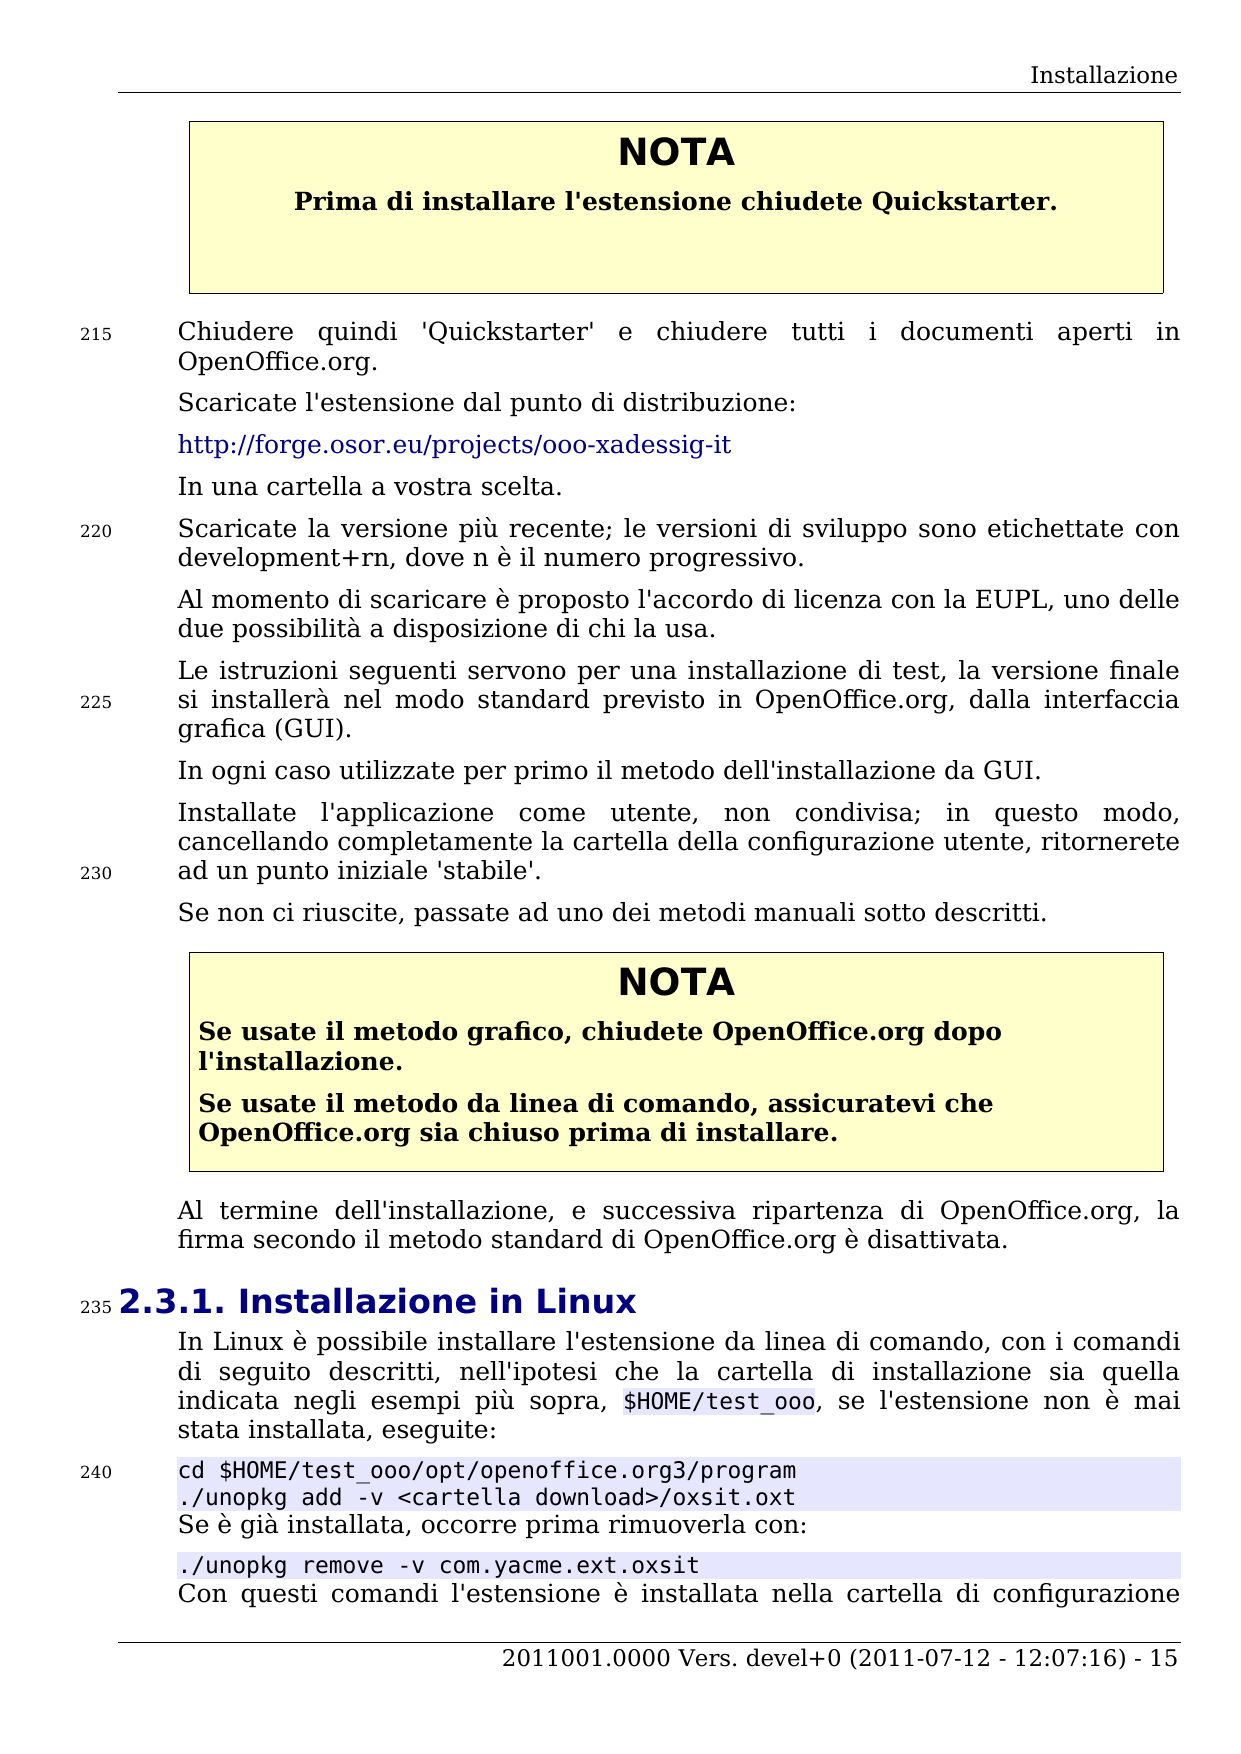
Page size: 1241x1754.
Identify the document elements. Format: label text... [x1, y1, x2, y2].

text Prima di installare l'estensione chiudete Quickstarter. [198, 186, 1154, 216]
subtitle Installazione in Linux [118, 1282, 1181, 1321]
text Scaricate la versione più recente; le versioni di sviluppo sono etichettate con development+rn, dove n è il numero progressivo. [177, 514, 1181, 572]
text Le istruzioni seguenti servono per una installazione di test, la versione finale si installerà nel modo standard previsto in OpenOffice.org, dalla interfaccia grafica (GUI). [177, 656, 1181, 744]
text Se usate il metodo grafico, chiudete OpenOffice.org dopo l'installazione. [198, 1017, 1154, 1076]
text In una cartella a vostra scelta. [177, 472, 1181, 501]
text cd $HOME/test_ooo/opt/openoffice.org3/program [177, 1457, 1181, 1484]
text NOTA [198, 961, 1154, 1004]
text Se è già installata, occorre prima rimuoverla con: [177, 1511, 1181, 1540]
text In ogni caso utilizzate per primo il metodo dell'installazione da GUI. [177, 756, 1181, 786]
text Al momento di scaricare è proposto l'accordo di licenza con la EUPL, uno delle due possibilità a disposizione di chi la usa. [177, 585, 1181, 643]
text NOTA [198, 130, 1154, 174]
text Chiudere quindi 'Quickstarter' e chiudere tutti i documenti aperti in OpenOffice.org. [177, 317, 1181, 376]
text ./unopkg add -v <cartella download>/oxsit.oxt [177, 1484, 1181, 1511]
text In Linux è possibile installare l'estensione da linea di comando, con i comandi di seguito descritti, nell'ipotesi che la cartella di installazione sia quella indicata negli esempi più sopra, $HOME/test_ooo, se l'estensione non è mai stata installata, eseguite: [177, 1328, 1181, 1445]
text Installate l'applicazione come utente, non condivisa; in questo modo, cancellando completamente la cartella della configurazione utente, ritornerete ad un punto iniziale 'stabile'. [177, 798, 1181, 886]
text ./unopkg remove -v com.yacme.ext.oxsit [177, 1552, 1181, 1579]
text Al termine dell'installazione, e successiva ripartenza di OpenOffice.org, la firma secondo il metodo standard di OpenOffice.org è disattivata. [177, 1196, 1181, 1254]
text Con questi comandi l'estensione è installata nella cartella di configurazione [177, 1579, 1181, 1608]
text Se non ci riuscite, passate ad uno dei metodi manuali sotto descritti. [177, 898, 1181, 928]
text Se usate il metodo da linea di comando, assicuratevi che OpenOffice.org sia chiuso prima di installare. [198, 1088, 1154, 1147]
text Scaricate l'estensione dal punto di distribuzione: [177, 388, 1181, 418]
text http://forge.osor.eu/projects/ooo-xadessig-it [177, 430, 1181, 459]
